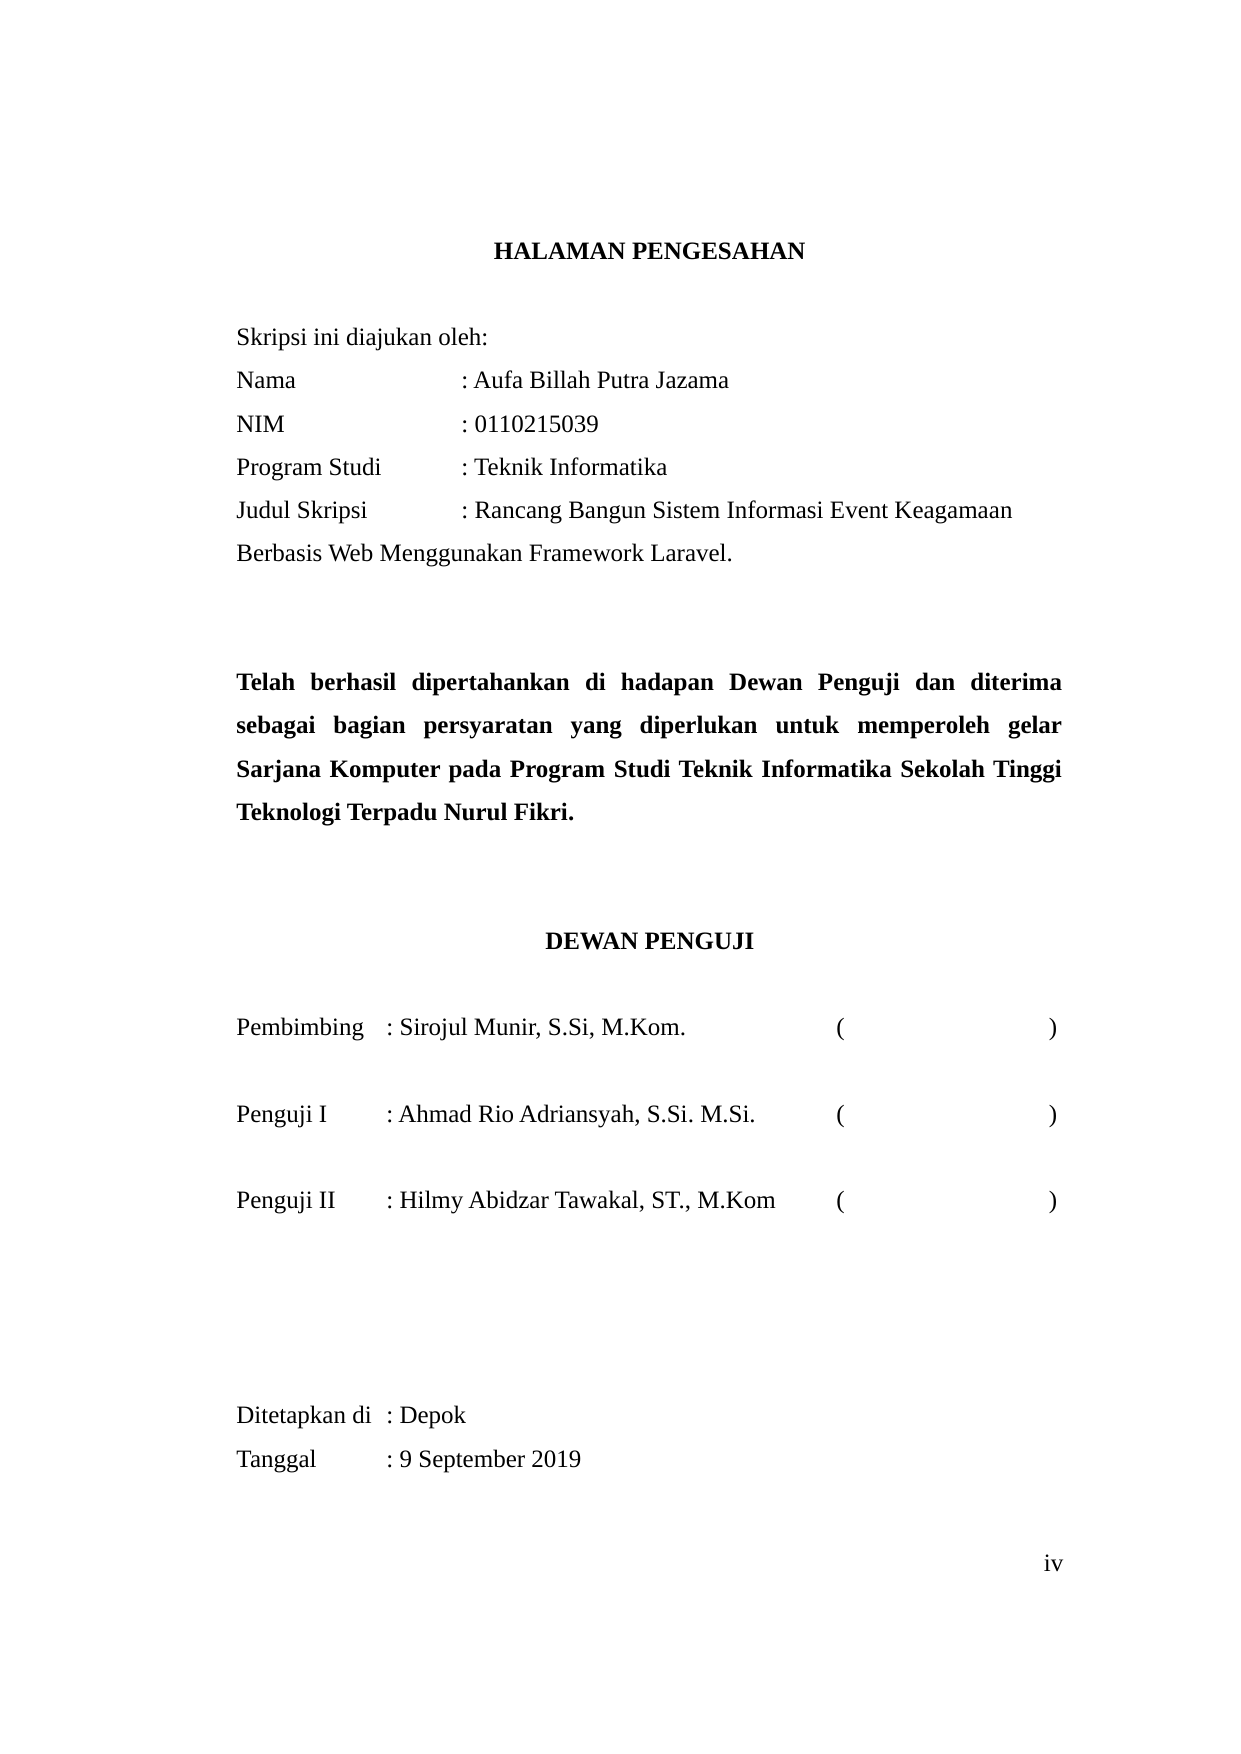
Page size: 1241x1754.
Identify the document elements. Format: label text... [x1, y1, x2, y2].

text Judul Skripsi : Rancang Bangun Sistem Informasi Event Keagamaan Berbasis Web Menggunakan Framework Laravel. [236, 495, 1063, 567]
text HALAMAN PENGESAHAN [236, 236, 1063, 265]
text Penguji II : Hilmy Abidzar Tawakal, ST., M.Kom ( ) [236, 1185, 1063, 1214]
text Skripsi ini diajukan oleh: [236, 322, 1063, 351]
text Penguji I : Ahmad Rio Adriansyah, S.Si. M.Si. ( ) [236, 1099, 1063, 1127]
text Ditetapkan di : Depok [236, 1401, 1063, 1429]
text Tanggal : 9 September 2019 [236, 1444, 1063, 1472]
text Telah berhasil dipertahankan di hadapan Dewan Penguji dan diterima sebagai bagian persyaratan yang diperlukan untuk memperoleh gelar Sarjana Komputer pada Program Studi Teknik Informatika Sekolah Tinggi Teknologi Terpadu Nurul Fikri. [236, 667, 1063, 826]
text DEWAN PENGUJI [236, 926, 1063, 955]
text Program Studi : Teknik Informatika [236, 452, 1063, 481]
text NIM : 0110215039 [236, 409, 1063, 437]
text Pembimbing : Sirojul Munir, S.Si, M.Kom. ( ) [236, 1012, 1063, 1041]
text Nama : Aufa Billah Putra Jazama [236, 366, 1063, 394]
